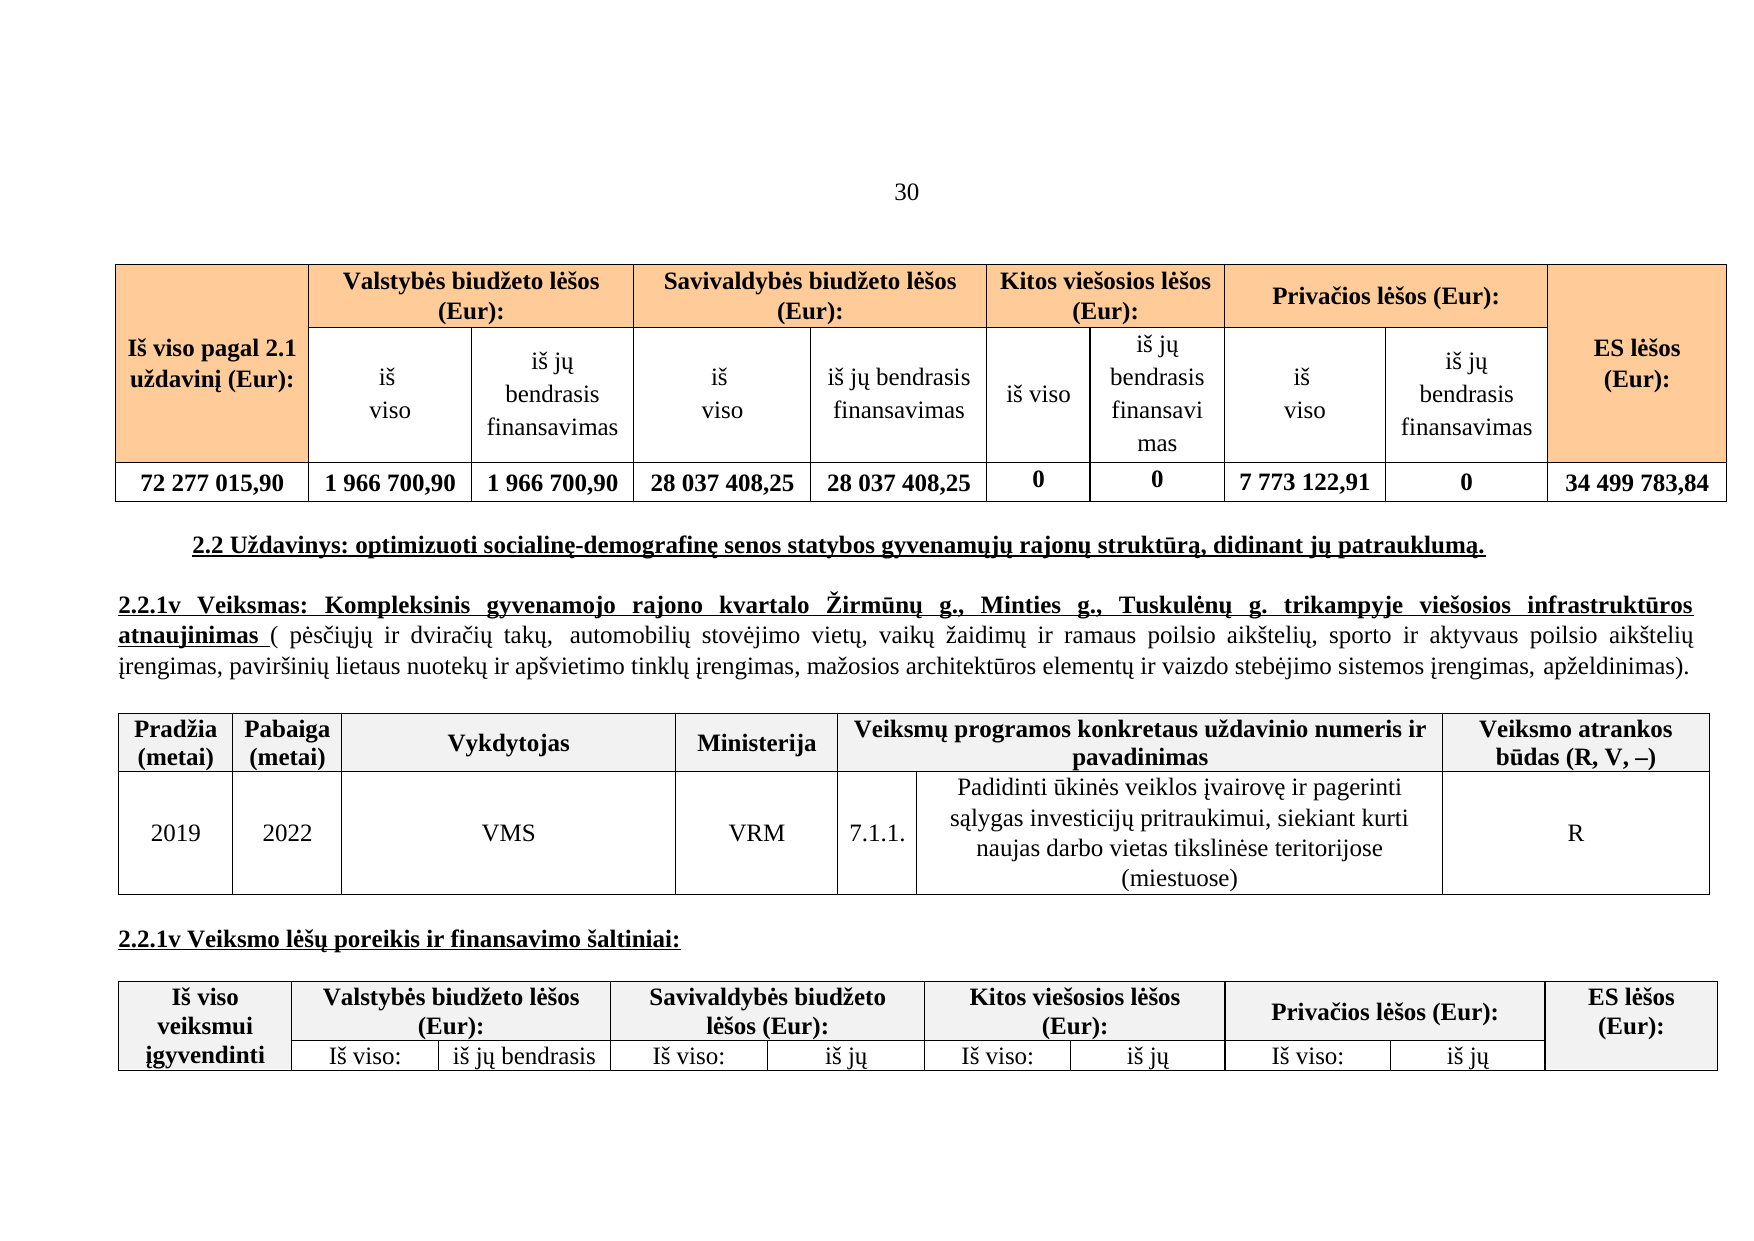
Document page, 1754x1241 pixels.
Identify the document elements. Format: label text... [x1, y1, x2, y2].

table_header Veiksmų programos konkretaus uždavinio numeris ir pavadinimas [838, 714, 1442, 771]
table_header Valstybės biudžeto lėšos (Eur): [309, 265, 633, 327]
table_cell Iš viso: [292, 1041, 438, 1069]
table_cell VMS [342, 772, 675, 894]
table_cell 0 [1091, 463, 1224, 501]
table_header Privačios lėšos (Eur): [1226, 982, 1544, 1040]
text 2.2.1v Veiksmo lėšų poreikis ir finansavimo šaltiniai: [118, 924, 1695, 952]
table_cell 7.1.1. [838, 772, 916, 894]
table_cell 0 [1386, 463, 1547, 501]
text 2.2 Uždavinys: optimizuoti socialinę-demografinę senos statybos gyvenamųjų rajonų struktūrą, didinant jų patrauklumą. [118, 530, 1695, 559]
table_cell iš jų [768, 1041, 924, 1069]
table_cell iš viso [987, 328, 1089, 462]
table_cell iš viso [309, 328, 471, 462]
table_header ES lėšos (Eur): [1548, 265, 1726, 462]
table_header Kitos viešosios lėšos (Eur): [925, 982, 1224, 1040]
table_cell iš jų [1071, 1041, 1224, 1069]
table_cell iš viso [1225, 328, 1385, 462]
table_header Kitos viešosios lėšos (Eur): [987, 265, 1224, 327]
table_cell iš jų bendrasis [439, 1041, 610, 1069]
table_cell 28 037 408,25 [811, 463, 986, 501]
table_cell iš jų bendrasis finansavimas [811, 328, 986, 462]
table_header Iš viso veiksmui įgyvendinti [119, 982, 291, 1069]
table_cell Padidinti ūkinės veiklos įvairovę ir pagerinti sąlygas investicijų pritraukimui, siekiant kurti naujas darbo vietas tikslinėse teritorijose (miestuose) [917, 772, 1442, 894]
table_cell 0 [987, 463, 1089, 501]
table_header Veiksmo atrankos būdas (R, V, –) [1443, 714, 1709, 771]
table_cell 1 966 700,90 [472, 463, 633, 501]
table_header Savivaldybės biudžeto lėšos (Eur): [634, 265, 986, 327]
text 2.2.1v Veiksmas: Kompleksinis gyvenamojo rajono kvartalo Žirmūnų g., Minties g., Tuskulėnų g. trikampyje viešosios infrastruktūros atnaujinimas ( pėsčiųjų ir dviračių takų, automobilių stovėjimo vietų, vaikų žaidimų ir ramaus poilsio aikštelių, sporto ir aktyvaus poilsio aikštelių įrengimas, paviršinių lietaus nuotekų ir apšvietimo tinklų įrengimas, mažosios architektūros elementų ir vaizdo stebėjimo sistemos įrengimas, apželdinimas). [118, 590, 1695, 680]
table_cell VRM [676, 772, 837, 894]
table_cell Iš viso: [1226, 1041, 1390, 1069]
table_header ES lėšos (Eur): [1546, 982, 1717, 1069]
table_cell 2019 [119, 772, 232, 894]
table_header Iš viso pagal 2.1 uždavinį (Eur): [116, 265, 308, 462]
table_cell Iš viso: [925, 1041, 1070, 1069]
table_header Ministerija [676, 714, 837, 771]
table_cell 2022 [233, 772, 341, 894]
table_header Valstybės biudžeto lėšos (Eur): [292, 982, 610, 1040]
table_cell iš jų [1391, 1041, 1544, 1069]
table_header Vykdytojas [342, 714, 675, 771]
table_cell R [1443, 772, 1709, 894]
table_cell 28 037 408,25 [634, 463, 810, 501]
table_cell iš jų bendrasis finansavimas [1091, 328, 1224, 462]
table_header Pabaiga (metai) [233, 714, 341, 771]
table_cell iš jų bendrasis finansavimas [1386, 328, 1547, 462]
table_header Privačios lėšos (Eur): [1225, 265, 1547, 327]
table_cell 1 966 700,90 [309, 463, 471, 501]
table_cell Iš viso: [611, 1041, 767, 1069]
table_cell iš jų bendrasis finansavimas [472, 328, 633, 462]
table_cell 7 773 122,91 [1225, 463, 1385, 501]
table_cell 34 499 783,84 [1548, 463, 1726, 501]
table_header Pradžia (metai) [119, 714, 232, 771]
table_cell 72 277 015,90 [116, 463, 308, 501]
table_cell iš viso [634, 328, 810, 462]
table_header Savivaldybės biudžeto lėšos (Eur): [611, 982, 924, 1040]
